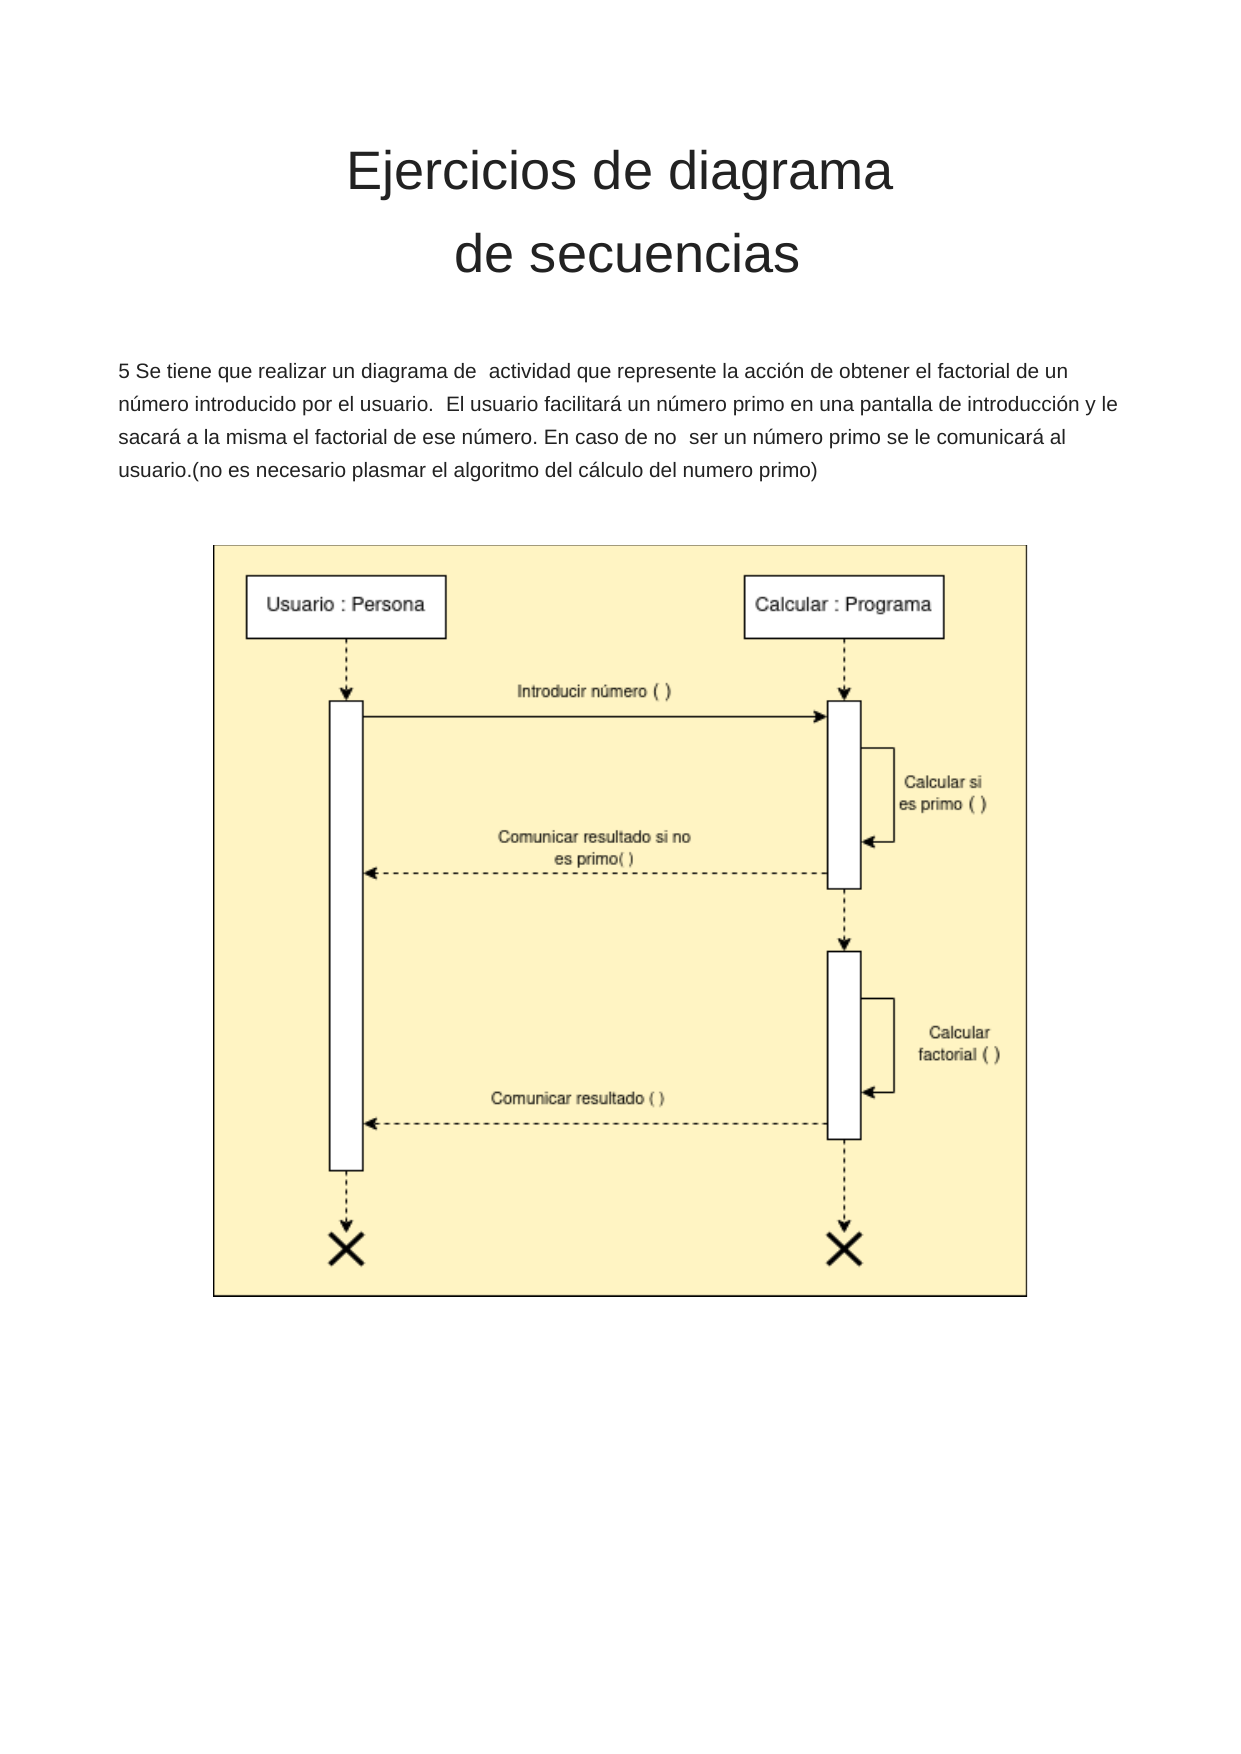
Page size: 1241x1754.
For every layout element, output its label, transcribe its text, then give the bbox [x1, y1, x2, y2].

text 5 Se tiene que realizar un diagrama de actividad que represente la acción de obtener el factorial de un número introducido por el usuario. El usuario facilitará un número primo en una pantalla de introducción y le sacará a la misma el factorial de ese número. En caso de no ser un número primo se le comunicará al usuario.(no es necesario plasmar el algoritmo del cálculo del numero primo) [118, 359, 1122, 482]
text de secuencias [118, 222, 1122, 284]
picture [213, 545, 1028, 1297]
text Ejercicios de diagrama [118, 139, 1122, 201]
